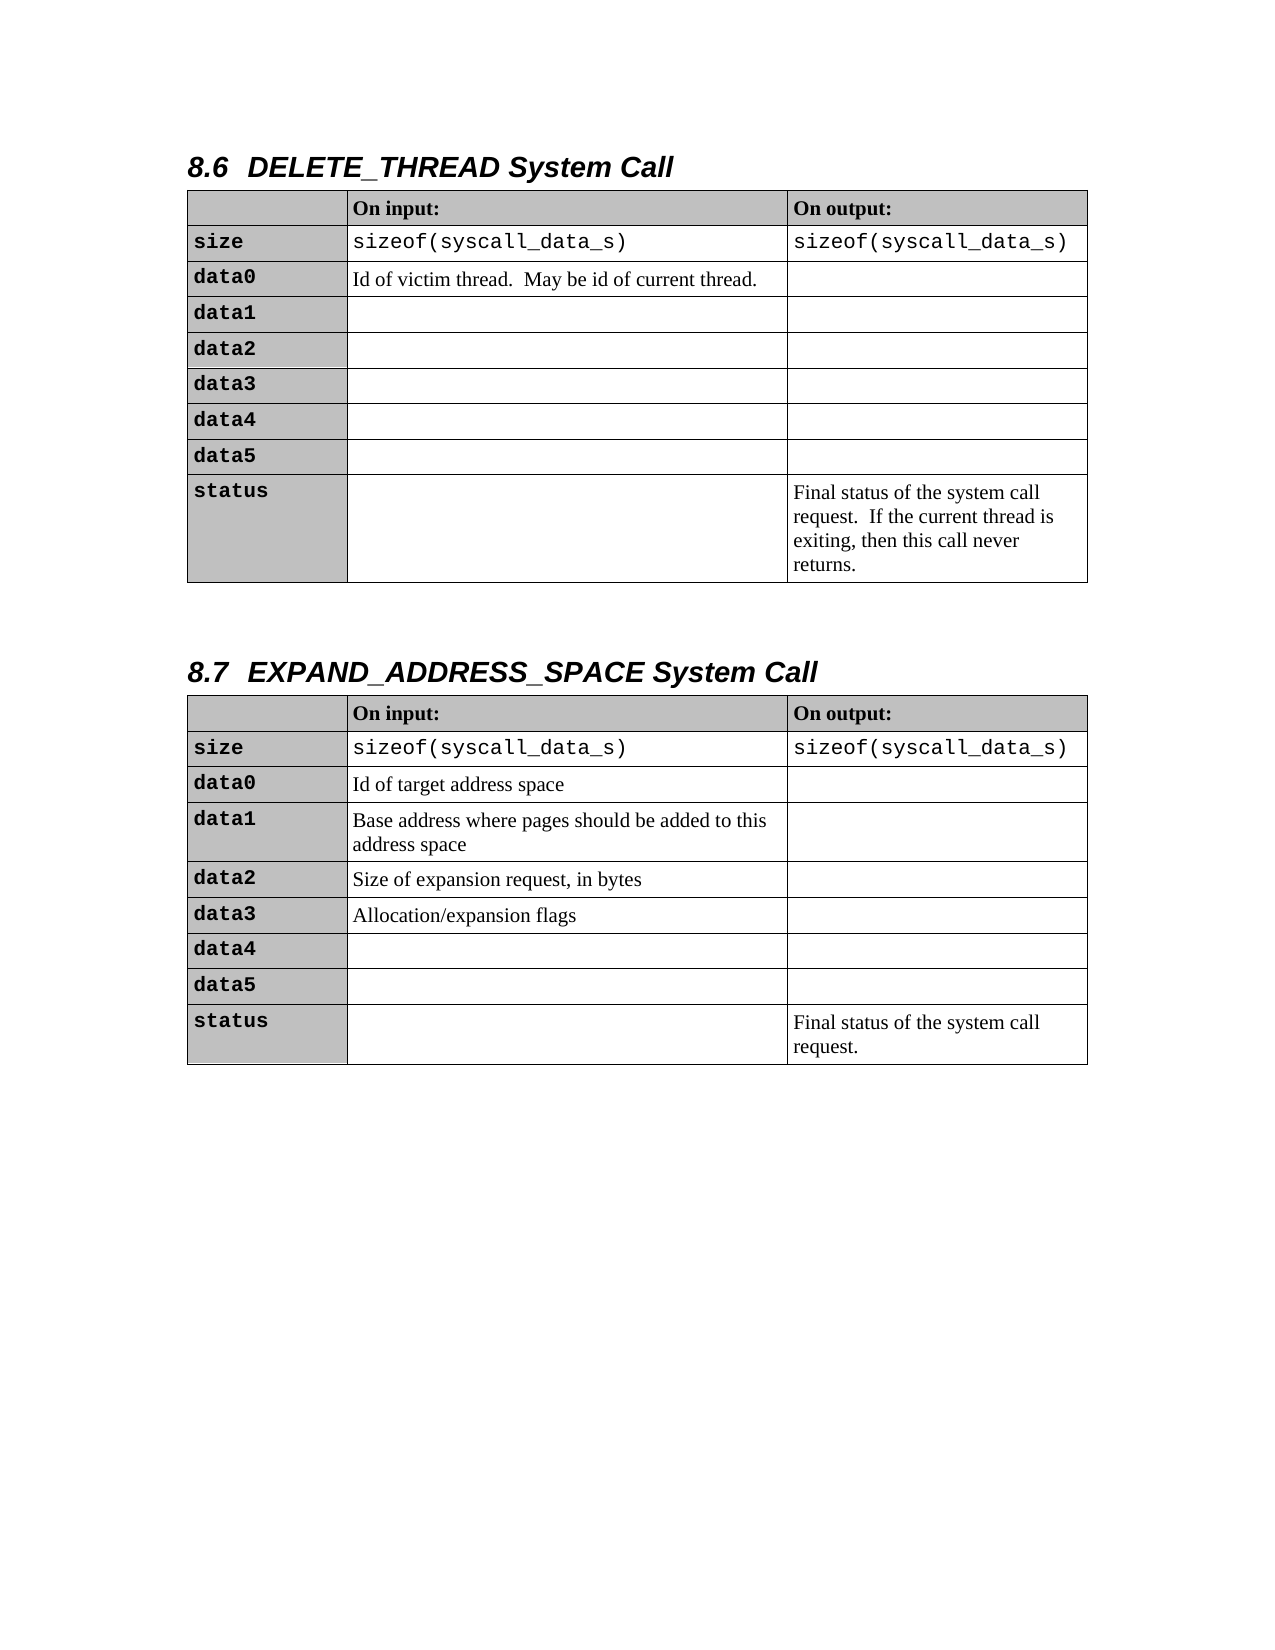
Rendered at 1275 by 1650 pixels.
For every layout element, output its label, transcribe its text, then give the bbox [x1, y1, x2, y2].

table_cell data5 [188, 440, 347, 474]
table_cell data3 [188, 369, 347, 403]
table_cell data4 [188, 404, 347, 439]
table_cell [348, 440, 787, 474]
table_cell [788, 262, 1087, 296]
table_cell data2 [188, 862, 347, 897]
table_cell data1 [188, 297, 347, 332]
subtitle EXPAND_ADDRESS_SPACE System Call [187, 655, 1087, 689]
table_cell Id of victim thread. May be id of current thread. [348, 262, 787, 296]
subtitle DELETE_THREAD System Call [187, 150, 1087, 183]
table_header On input: [348, 191, 787, 225]
table_cell Allocation/expansion flags [348, 898, 787, 933]
table_cell sizeof(syscall_data_s) [788, 226, 1087, 261]
table_cell [788, 333, 1087, 367]
table_cell sizeof(syscall_data_s) [348, 226, 787, 261]
table_cell size [188, 226, 347, 261]
table_cell Final status of the system call request. [788, 1005, 1087, 1063]
table_cell [348, 369, 787, 403]
table_cell Id of target address space [348, 767, 787, 802]
table_cell data0 [188, 767, 347, 802]
table_cell [788, 767, 1087, 802]
table_cell Size of expansion request, in bytes [348, 862, 787, 897]
table_cell data3 [188, 898, 347, 933]
table_cell [788, 803, 1087, 861]
table_cell status [188, 475, 347, 582]
table_cell [788, 862, 1087, 897]
table_cell Base address where pages should be added to this address space [348, 803, 787, 861]
table_cell size [188, 732, 347, 766]
table_header On output: [788, 696, 1087, 731]
table_cell [788, 369, 1087, 403]
table_cell [348, 404, 787, 439]
table_cell [788, 440, 1087, 474]
table_header [188, 191, 347, 225]
table_cell data2 [188, 333, 347, 367]
table_cell [348, 1005, 787, 1063]
table_cell sizeof(syscall_data_s) [788, 732, 1087, 766]
table_cell [788, 969, 1087, 1004]
table_cell Final status of the system call request. If the current thread is exiting, then this call never returns. [788, 475, 1087, 582]
table_cell [348, 475, 787, 582]
table_cell [788, 934, 1087, 968]
table_header On input: [348, 696, 787, 731]
table_cell sizeof(syscall_data_s) [348, 732, 787, 766]
table_cell data0 [188, 262, 347, 296]
table_cell [348, 333, 787, 367]
table_cell [348, 934, 787, 968]
table_cell [348, 969, 787, 1004]
table_cell data4 [188, 934, 347, 968]
table_cell data5 [188, 969, 347, 1004]
table_cell [788, 404, 1087, 439]
table_header [188, 696, 347, 731]
table_cell [348, 297, 787, 332]
table_cell [788, 898, 1087, 933]
table_cell [788, 297, 1087, 332]
table_cell data1 [188, 803, 347, 861]
table_cell status [188, 1005, 347, 1063]
table_header On output: [788, 191, 1087, 225]
